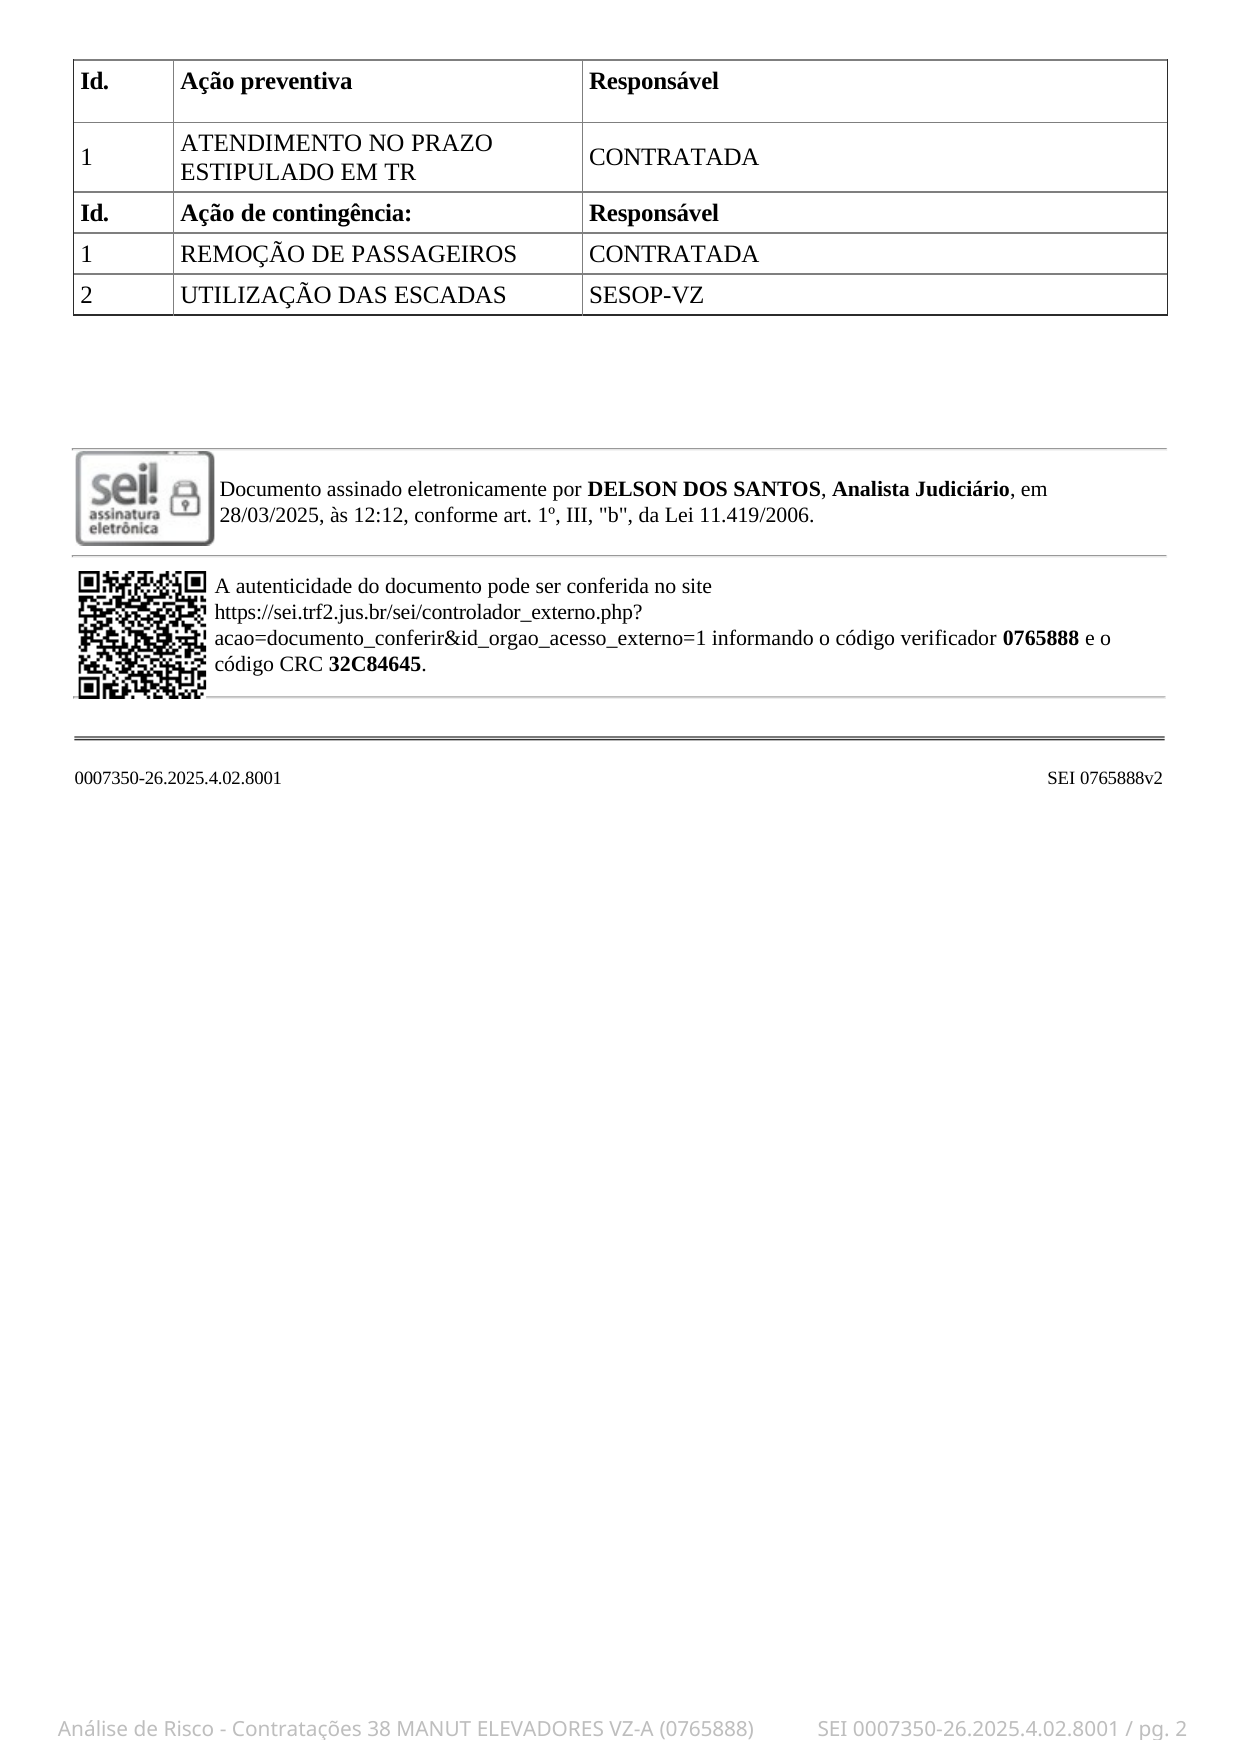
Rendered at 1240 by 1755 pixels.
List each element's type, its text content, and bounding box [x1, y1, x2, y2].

table_cell REMOÇÃO DE PASSAGEIROS [174, 234, 582, 273]
table_cell CONTRATADA [583, 123, 1167, 191]
text 0007350-26.2025.4.02.8001 SEI 0765888v2 [74, 767, 1181, 788]
table_cell CONTRATADA [583, 234, 1167, 273]
table_header Responsável [583, 61, 1167, 122]
table_cell SESOP-VZ [583, 275, 1167, 314]
table_header Ação preventiva [174, 61, 582, 122]
table_cell Ação de contingência: [174, 193, 582, 232]
table_cell 1 [74, 234, 173, 273]
table_cell Id. [74, 193, 173, 232]
text A autenticidade do documento pode ser conferida no site https://sei.trf2.jus.br/sei/controlador_externo.php? acao=documento_conferir&id_orgao_acesso_externo=1 informando o código verificador 0765888 e o código CRC 32C84645. [214, 573, 1120, 676]
text Documento assinado eletronicamente por DELSON DOS SANTOS, Analista Judiciário, em 28/03/2025, às 12:12, conforme art. 1º, III, "b", da Lei 11.419/2006. [219, 476, 1120, 527]
table_cell 2 [74, 275, 173, 314]
table_cell 1 [74, 123, 173, 191]
table_header Id. [74, 61, 173, 122]
table_cell UTILIZAÇÃO DAS ESCADAS [174, 275, 582, 314]
table_cell ATENDIMENTO NO PRAZO ESTIPULADO EM TR [174, 123, 582, 191]
table_cell Responsável [583, 193, 1167, 232]
